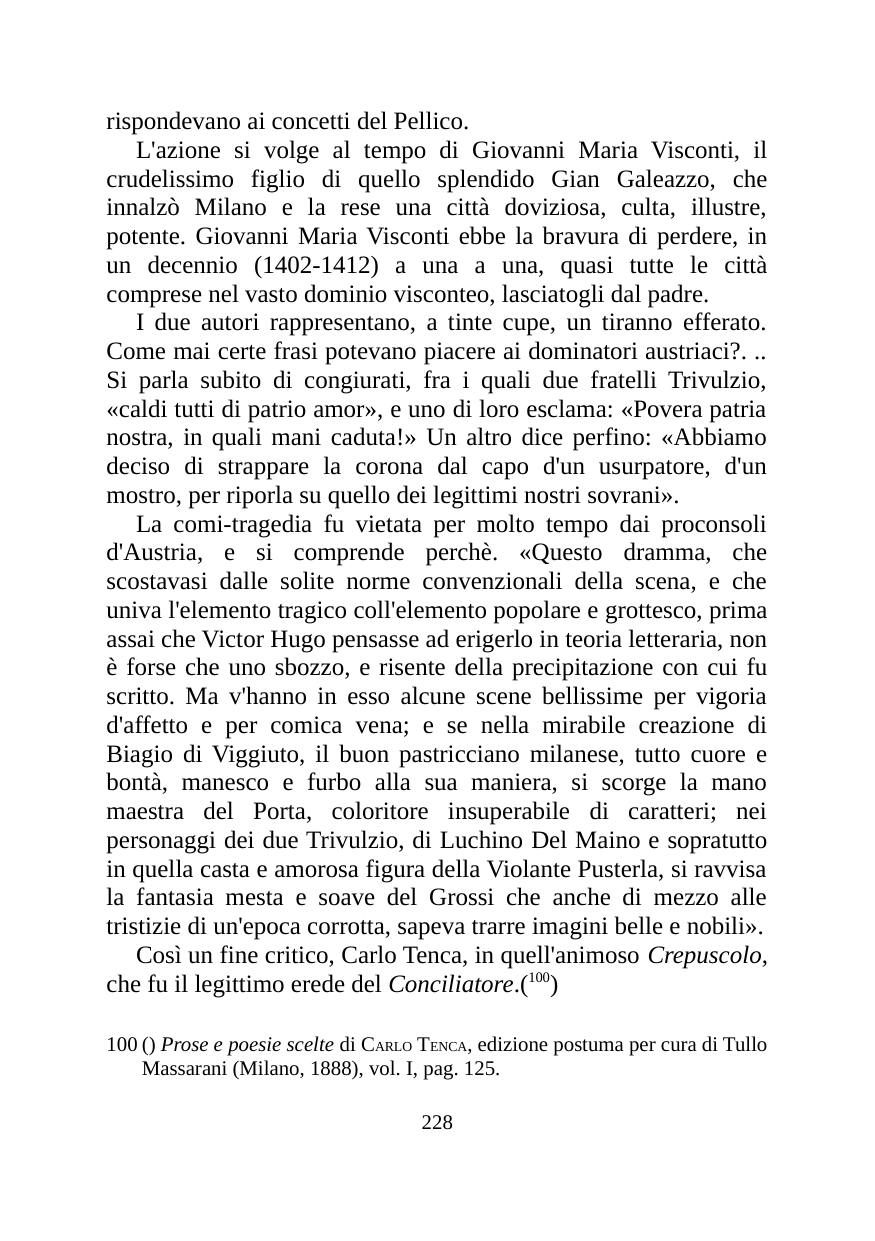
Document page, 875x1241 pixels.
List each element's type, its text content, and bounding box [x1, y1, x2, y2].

text I due autori rappresentano, a tinte cupe, un tiranno efferato. Come mai certe frasi potevano piacere ai dominatori austriaci?. .. Si parla subito di congiurati, fra i quali due fratelli Trivulzio, «caldi tutti di patrio amor», e uno di loro esclama: «Povera patria nostra, in quali mani caduta!» Un altro dice perfino: «Abbiamo deciso di strappare la corona dal capo d'un usurpatore, d'un mostro, per riporla su quello dei legittimi nostri sovrani». [106, 307, 768, 509]
text La comi-tragedia fu vietata per molto tempo dai proconsoli d'Austria, e si comprende perchè. «Questo dramma, che scostavasi dalle solite norme convenzionali della scena, e che univa l'elemento tragico coll'elemento popolare e grottesco, prima assai che Victor Hugo pensasse ad erigerlo in teoria letteraria, non è forse che uno sbozzo, e risente della precipitazione con cui fu scritto. Ma v'hanno in esso alcune scene bellissime per vigoria d'affetto e per comica vena; e se nella mirabile creazione di Biagio di Viggiuto, il buon pastricciano milanese, tutto cuore e bontà, manesco e furbo alla sua maniera, si scorge la mano maestra del Porta, coloritore insuperabile di caratteri; nei personaggi dei due Trivulzio, di Luchino Del Maino e sopratutto in quella casta e amorosa figura della Violante Pusterla, si ravvisa la fantasia mesta e soave del Grossi che anche di mezzo alle tristizie di un'epoca corrotta, sapeva trarre imagini belle e nobili». [106, 509, 768, 940]
text Così un fine critico, Carlo Tenca, in quell'animoso Crepuscolo, che fu il legittimo erede del Conciliatore.() [106, 940, 768, 997]
text () Prose e poesie scelte di Carlo Tenca, edizione postuma per cura di Tullo Massarani (Milano, 1888), vol. I, pag. 125. [106, 1032, 768, 1080]
text rispondevano ai concetti del Pellico. [106, 106, 768, 135]
text L'azione si volge al tempo di Giovanni Maria Visconti, il crudelissimo figlio di quello splendido Gian Galeazzo, che innalzò Milano e la rese una città doviziosa, culta, illustre, potente. Giovanni Maria Visconti ebbe la bravura di perdere, in un decennio (1402-1412) a una a una, quasi tutte le città comprese nel vasto dominio visconteo, lasciatogli dal padre. [106, 135, 768, 307]
